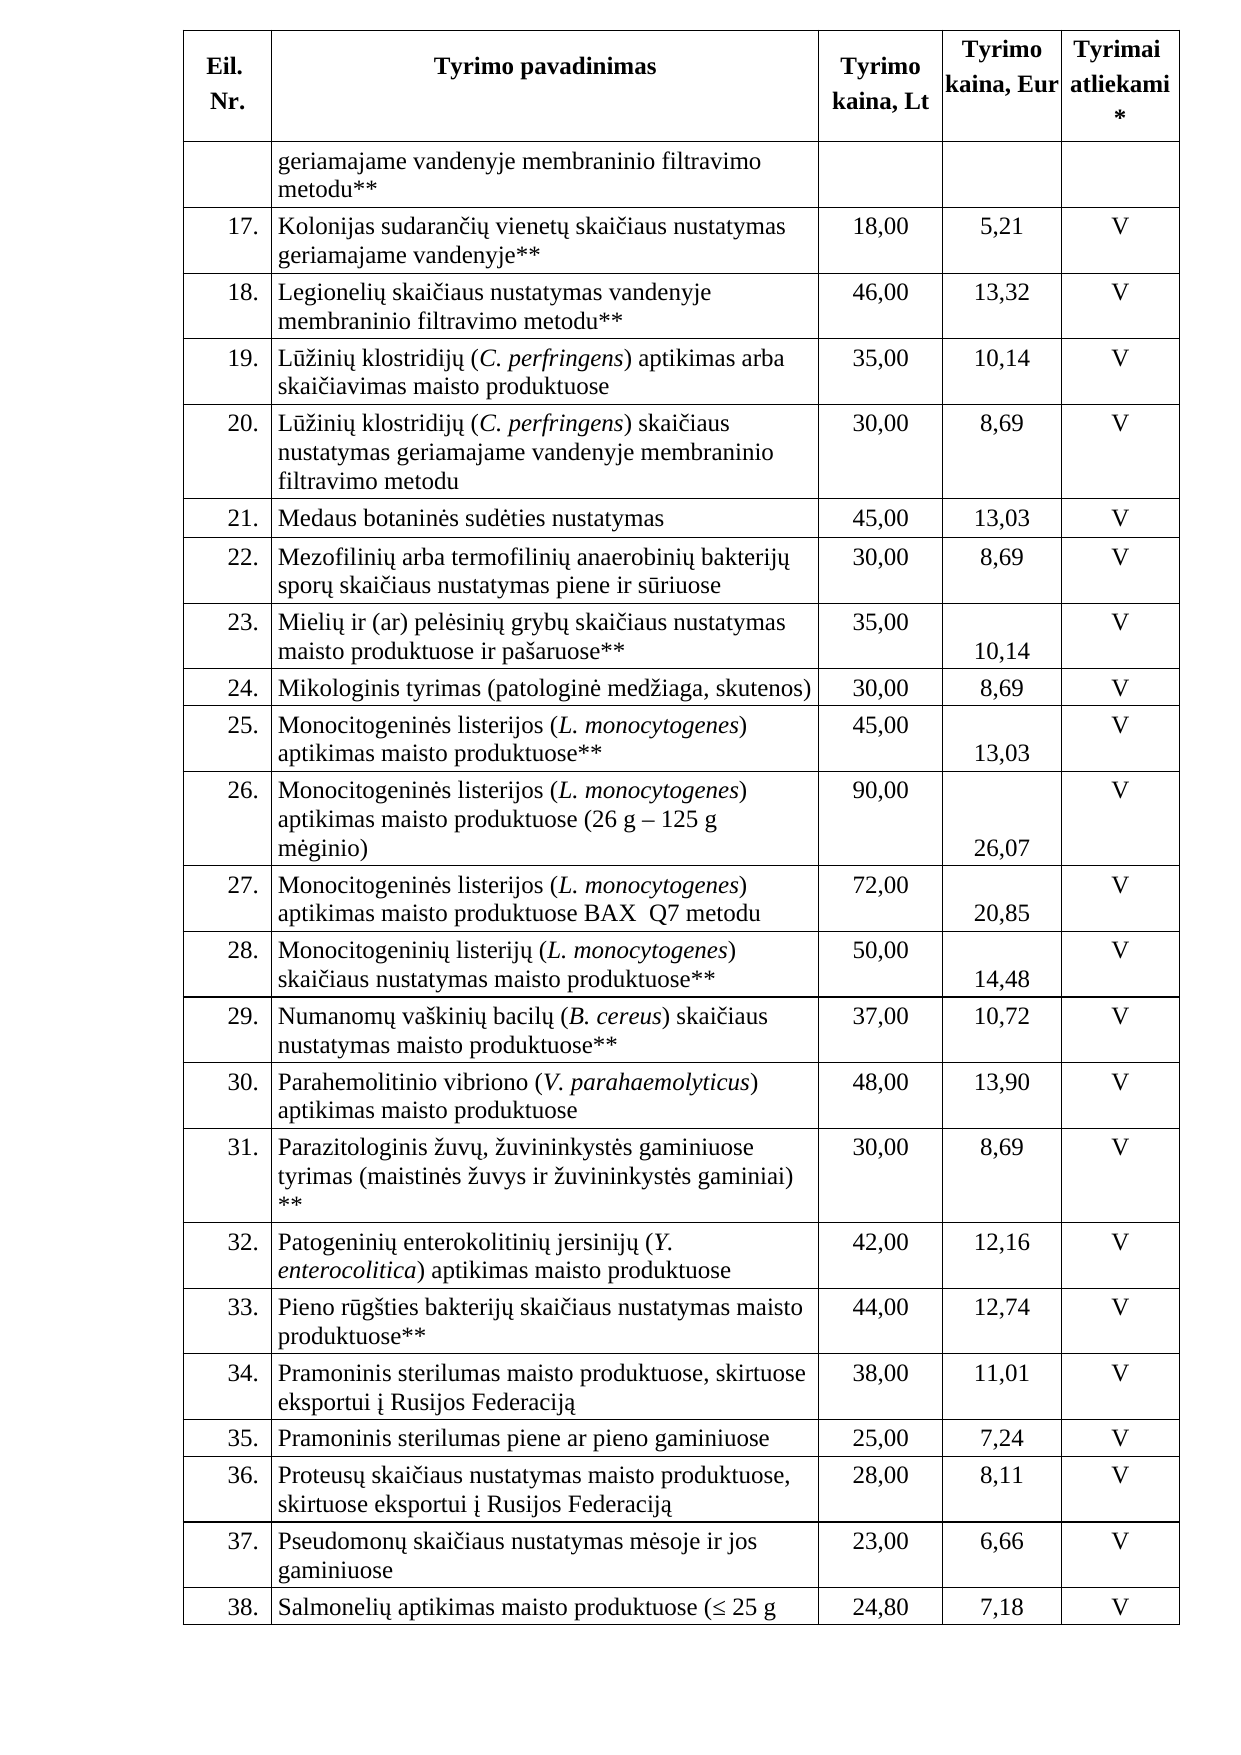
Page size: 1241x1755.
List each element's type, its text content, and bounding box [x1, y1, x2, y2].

table_cell 24,80 [819, 1588, 942, 1624]
table_cell 13,32 [943, 274, 1061, 338]
table_cell 37. [184, 1523, 271, 1587]
table_cell Lūžinių klostridijų (C. perfringens) aptikimas arba skaičiavimas maisto produktuose [272, 339, 818, 404]
table_cell 18. [184, 274, 271, 338]
table_header Tyrimo pavadinimas [272, 31, 818, 141]
table_cell 8,69 [943, 669, 1061, 705]
table_cell 10,14 [943, 339, 1061, 404]
table_cell 90,00 [819, 772, 942, 865]
table_cell 30. [184, 1063, 271, 1128]
table_cell 22. [184, 538, 271, 603]
table_cell 21. [184, 499, 271, 537]
table_cell Parahemolitinio vibriono (V. parahaemolyticus) aptikimas maisto produktuose [272, 1063, 818, 1128]
table_cell V [1062, 772, 1179, 865]
table_cell V [1062, 1129, 1179, 1222]
table_cell V [1062, 1223, 1179, 1288]
table_cell 35,00 [819, 339, 942, 404]
table_cell V [1062, 405, 1179, 498]
table_cell Monocitogeninių listerijų (L. monocytogenes) skaičiaus nustatymas maisto produktuose** [272, 932, 818, 996]
table_cell 8,69 [943, 405, 1061, 498]
table_cell 18,00 [819, 208, 942, 272]
table_cell 6,66 [943, 1523, 1061, 1587]
table_cell 27. [184, 866, 271, 931]
table_cell 38,00 [819, 1354, 942, 1419]
table_cell 72,00 [819, 866, 942, 931]
table_cell Pseudomonų skaičiaus nustatymas mėsoje ir jos gaminiuose [272, 1523, 818, 1587]
table_cell 48,00 [819, 1063, 942, 1128]
table_cell 23,00 [819, 1523, 942, 1587]
table_cell V [1062, 274, 1179, 338]
table_cell [943, 142, 1061, 207]
table_cell Monocitogeninės listerijos (L. monocytogenes) aptikimas maisto produktuose BAX Q7 metodu [272, 866, 818, 931]
table_cell Parazitologinis žuvų, žuvininkystės gaminiuose tyrimas (maistinės žuvys ir žuvininkystės gaminiai) ** [272, 1129, 818, 1222]
table_cell 8,69 [943, 538, 1061, 603]
table_cell 35,00 [819, 604, 942, 668]
table_cell 35. [184, 1420, 271, 1456]
table_cell V [1062, 1457, 1179, 1521]
table_cell V [1062, 932, 1179, 996]
table_cell 17. [184, 208, 271, 272]
table_cell 12,16 [943, 1223, 1061, 1288]
table_cell 10,72 [943, 998, 1061, 1062]
table_cell V [1062, 208, 1179, 272]
table_cell 33. [184, 1289, 271, 1353]
table_cell Lūžinių klostridijų (C. perfringens) skaičiaus nustatymas geriamajame vandenyje membraninio filtravimo metodu [272, 405, 818, 498]
table_cell V [1062, 669, 1179, 705]
table_cell 14,48 [943, 932, 1061, 996]
table_cell 7,18 [943, 1588, 1061, 1624]
table_cell 13,03 [943, 499, 1061, 537]
table_cell Pramoninis sterilumas maisto produktuose, skirtuose eksportui į Rusijos Federaciją [272, 1354, 818, 1419]
table_cell V [1062, 1063, 1179, 1128]
table_cell geriamajame vandenyje membraninio filtravimo metodu** [272, 142, 818, 207]
table_cell 5,21 [943, 208, 1061, 272]
table_cell Mikologinis tyrimas (patologinė medžiaga, skutenos) [272, 669, 818, 705]
table_cell Numanomų vaškinių bacilų (B. cereus) skaičiaus nustatymas maisto produktuose** [272, 998, 818, 1062]
table_cell [1062, 142, 1179, 207]
table_cell 34. [184, 1354, 271, 1419]
table_cell 28. [184, 932, 271, 996]
table_cell V [1062, 998, 1179, 1062]
table_cell V [1062, 339, 1179, 404]
table_cell 42,00 [819, 1223, 942, 1288]
table_cell 30,00 [819, 1129, 942, 1222]
table_cell 26. [184, 772, 271, 865]
table_cell V [1062, 538, 1179, 603]
table_cell 20,85 [943, 866, 1061, 931]
table_cell [184, 142, 271, 207]
table_cell 7,24 [943, 1420, 1061, 1456]
table_cell 12,74 [943, 1289, 1061, 1353]
table_cell V [1062, 604, 1179, 668]
table_cell 30,00 [819, 669, 942, 705]
table_cell Monocitogeninės listerijos (L. monocytogenes) aptikimas maisto produktuose** [272, 706, 818, 771]
table_cell 26,07 [943, 772, 1061, 865]
table_cell 50,00 [819, 932, 942, 996]
table_cell Legionelių skaičiaus nustatymas vandenyje membraninio filtravimo metodu** [272, 274, 818, 338]
table_cell Pieno rūgšties bakterijų skaičiaus nustatymas maisto produktuose** [272, 1289, 818, 1353]
table_cell 13,90 [943, 1063, 1061, 1128]
table_cell Monocitogeninės listerijos (L. monocytogenes) aptikimas maisto produktuose (26 g – 125 g mėginio) [272, 772, 818, 865]
table_cell Medaus botaninės sudėties nustatymas [272, 499, 818, 537]
table_cell V [1062, 1354, 1179, 1419]
table_cell Proteusų skaičiaus nustatymas maisto produktuose, skirtuose eksportui į Rusijos Federaciją [272, 1457, 818, 1521]
table_header Tyrimo kaina, Eur [943, 31, 1061, 141]
table_cell 45,00 [819, 706, 942, 771]
table_cell V [1062, 1420, 1179, 1456]
table_header Tyrimai atliekami* [1062, 31, 1179, 141]
table_cell V [1062, 1523, 1179, 1587]
table_cell Mielių ir (ar) pelėsinių grybų skaičiaus nustatymas maisto produktuose ir pašaruose** [272, 604, 818, 668]
table_cell 13,03 [943, 706, 1061, 771]
table_cell 25,00 [819, 1420, 942, 1456]
table_cell V [1062, 706, 1179, 771]
table_cell 25. [184, 706, 271, 771]
table_cell 36. [184, 1457, 271, 1521]
table_cell Mezofilinių arba termofilinių anaerobinių bakterijų sporų skaičiaus nustatymas piene ir sūriuose [272, 538, 818, 603]
table_cell V [1062, 1289, 1179, 1353]
table_cell V [1062, 866, 1179, 931]
table_cell V [1062, 1588, 1179, 1624]
table_cell 38. [184, 1588, 271, 1624]
table_cell 29. [184, 998, 271, 1062]
table_cell 10,14 [943, 604, 1061, 668]
table_cell 37,00 [819, 998, 942, 1062]
table_header Tyrimo kaina, Lt [819, 31, 942, 141]
table_cell 20. [184, 405, 271, 498]
table_cell 44,00 [819, 1289, 942, 1353]
table_cell 23. [184, 604, 271, 668]
table_cell 8,11 [943, 1457, 1061, 1521]
table_cell 31. [184, 1129, 271, 1222]
table_cell 30,00 [819, 538, 942, 603]
table_cell 28,00 [819, 1457, 942, 1521]
table_cell 11,01 [943, 1354, 1061, 1419]
table_cell 24. [184, 669, 271, 705]
table_header Eil. Nr. [184, 31, 271, 141]
table_cell V [1062, 499, 1179, 537]
table_cell 32. [184, 1223, 271, 1288]
table_cell [819, 142, 942, 207]
table_cell 8,69 [943, 1129, 1061, 1222]
table_cell 19. [184, 339, 271, 404]
table_cell Salmonelių aptikimas maisto produktuose (≤ 25 g [272, 1588, 818, 1624]
table_cell Patogeninių enterokolitinių jersinijų (Y. enterocolitica) aptikimas maisto produktuose [272, 1223, 818, 1288]
table_cell Kolonijas sudarančių vienetų skaičiaus nustatymas geriamajame vandenyje** [272, 208, 818, 272]
table_cell 30,00 [819, 405, 942, 498]
table_cell 45,00 [819, 499, 942, 537]
table_cell 46,00 [819, 274, 942, 338]
table_cell Pramoninis sterilumas piene ar pieno gaminiuose [272, 1420, 818, 1456]
